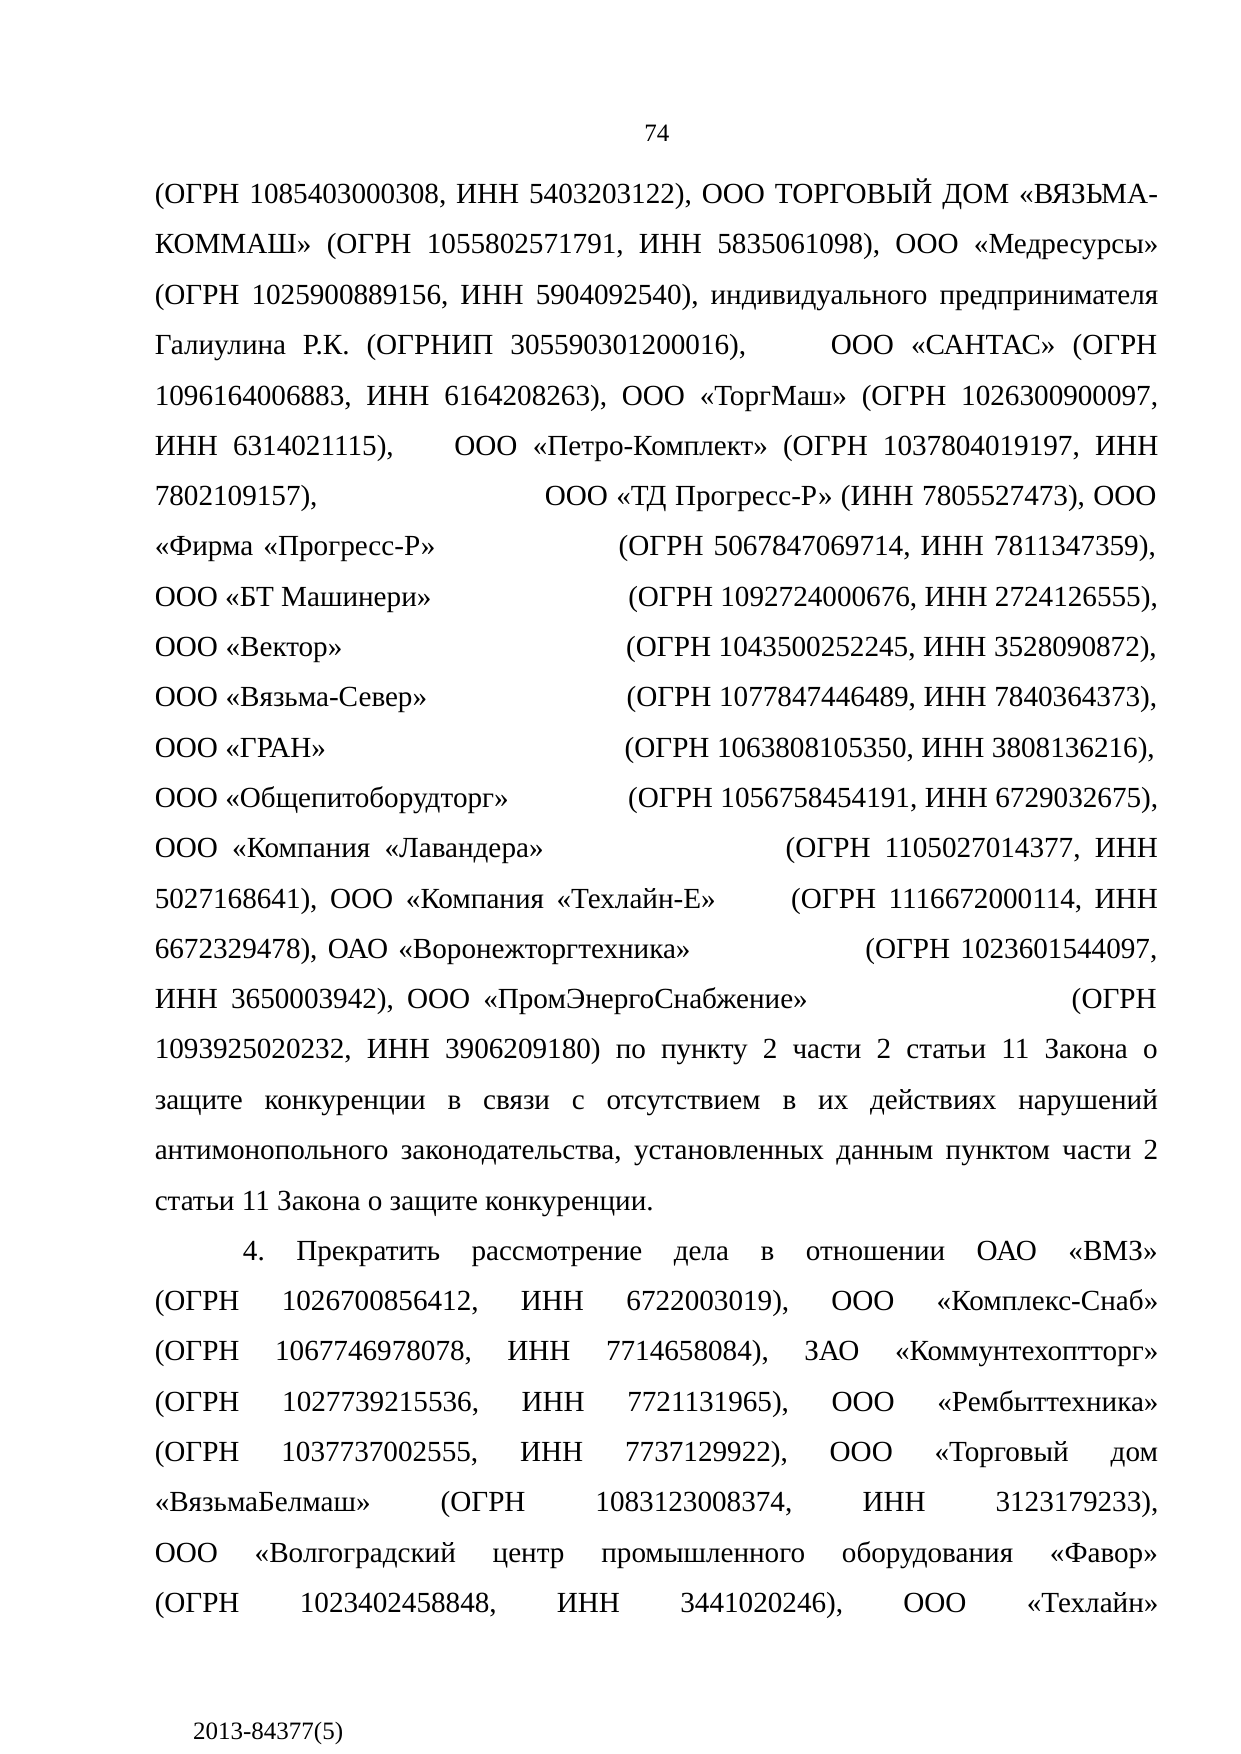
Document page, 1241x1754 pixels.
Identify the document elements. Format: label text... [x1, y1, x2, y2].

text (ОГРН 1085403000308, ИНН 5403203122), ООО ТОРГОВЫЙ ДОМ «ВЯЗЬМА-КОММАШ» (ОГРН 1055802571791, ИНН 5835061098), ООО «Медресурсы» (ОГРН 1025900889156, ИНН 5904092540), индивидуального предпринимателя Галиулина Р.К. (ОГРНИП 305590301200016), ООО «САНТАС» (ОГРН 1096164006883, ИНН 6164208263), ООО «ТоргМаш» (ОГРН 1026300900097, ИНН 6314021115), ООО «Петро-Комплект» (ОГРН 1037804019197, ИНН 7802109157), ООО «ТД Прогресс-Р» (ИНН 7805527473), ООО «Фирма «Прогресс-Р» (ОГРН 5067847069714, ИНН 7811347359), ООО «БТ Машинери» (ОГРН 1092724000676, ИНН 2724126555), ООО «Вектор» (ОГРН 1043500252245, ИНН 3528090872), ООО «Вязьма-Север» (ОГРН 1077847446489, ИНН 7840364373), ООО «ГРАН» (ОГРН 1063808105350, ИНН 3808136216), ООО «Общепитоборудторг» (ОГРН 1056758454191, ИНН 6729032675), ООО «Компания «Лавандера» (ОГРН 1105027014377, ИНН 5027168641), ООО «Компания «Техлайн-Е» (ОГРН 1116672000114, ИНН 6672329478), ОАО «Воронежторгтехника» (ОГРН 1023601544097, ИНН 3650003942), ООО «ПромЭнергоСнабжение» (ОГРН 1093925020232, ИНН 3906209180) по пункту 2 части 2 статьи 11 Закона о защите конкуренции в связи с отсутствием в их действиях нарушений антимонопольного законодательства, установленных данным пунктом части 2 статьи 11 Закона о защите конкуренции. [154, 176, 1159, 1216]
text 4. Прекратить рассмотрение дела в отношении ОАО «ВМЗ» (ОГРН 1026700856412, ИНН 6722003019), ООО «Комплекс-Снаб» (ОГРН 1067746978078, ИНН 7714658084), ЗАО «Коммунтехоптторг» (ОГРН 1027739215536, ИНН 7721131965), ООО «Рембыттехника» (ОГРН 1037737002555, ИНН 7737129922), ООО «Торговый дом «ВязьмаБелмаш» (ОГРН 1083123008374, ИНН 3123179233), ООО «Волгоградский центр промышленного оборудования «Фавор» (ОГРН 1023402458848, ИНН 3441020246), ООО «Техлайн» [154, 1233, 1159, 1619]
